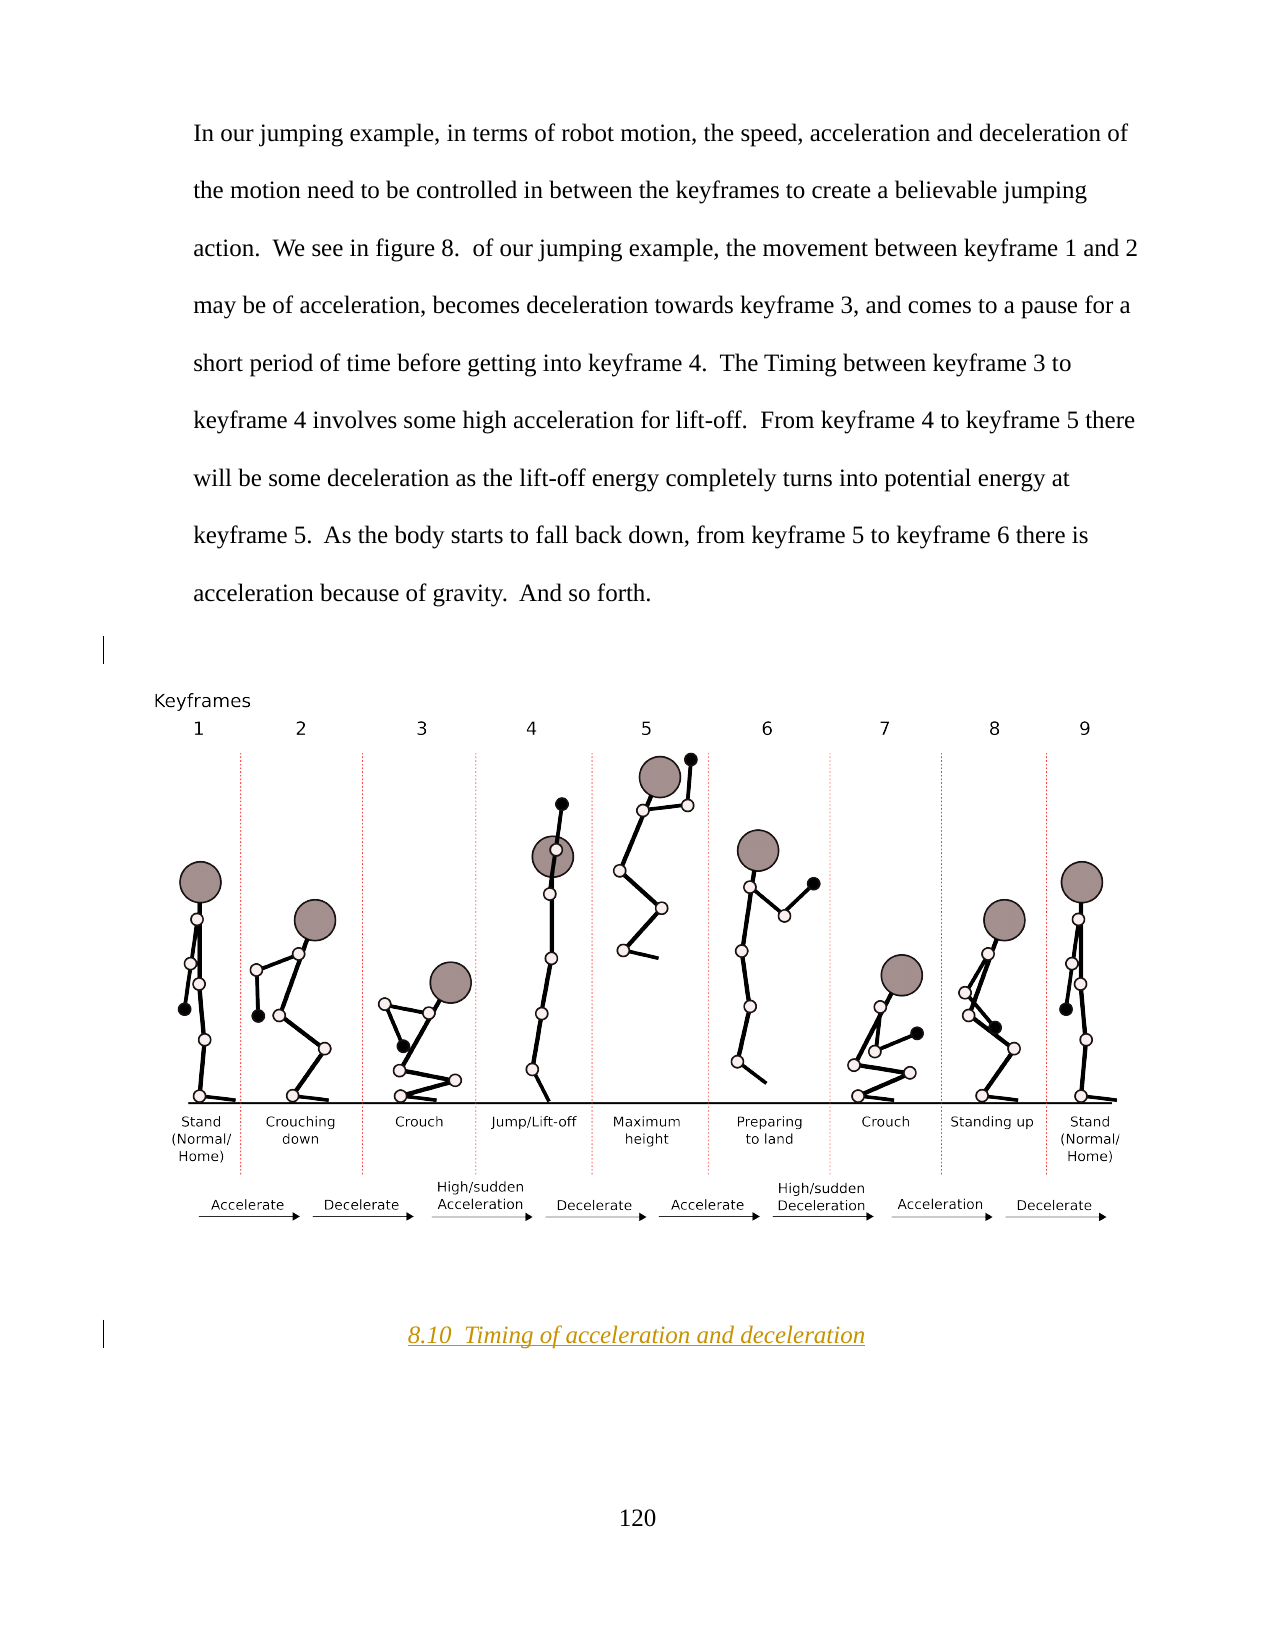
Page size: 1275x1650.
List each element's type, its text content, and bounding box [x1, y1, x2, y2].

text 8.10 Timing of acceleration and deceleration [118, 1320, 1157, 1348]
picture [155, 693, 1120, 1221]
text In our jumping example, in terms of robot motion, the speed, acceleration and deceleration of the motion need to be controlled in between the keyframes to create a believable jumping action. We see in figure 8. of our jumping example, the movement between keyframe 1 and 2 may be of acceleration, becomes deceleration towards keyframe 3, and comes to a pause for a short period of time before getting into keyframe 4. The Timing between keyframe 3 to keyframe 4 involves some high acceleration for lift-off. From keyframe 4 to keyframe 5 there will be some deceleration as the lift-off energy completely turns into potential energy at keyframe 5. As the body starts to fall back down, from keyframe 5 to keyframe 6 there is acceleration because of gravity. And so forth. [193, 118, 1157, 607]
